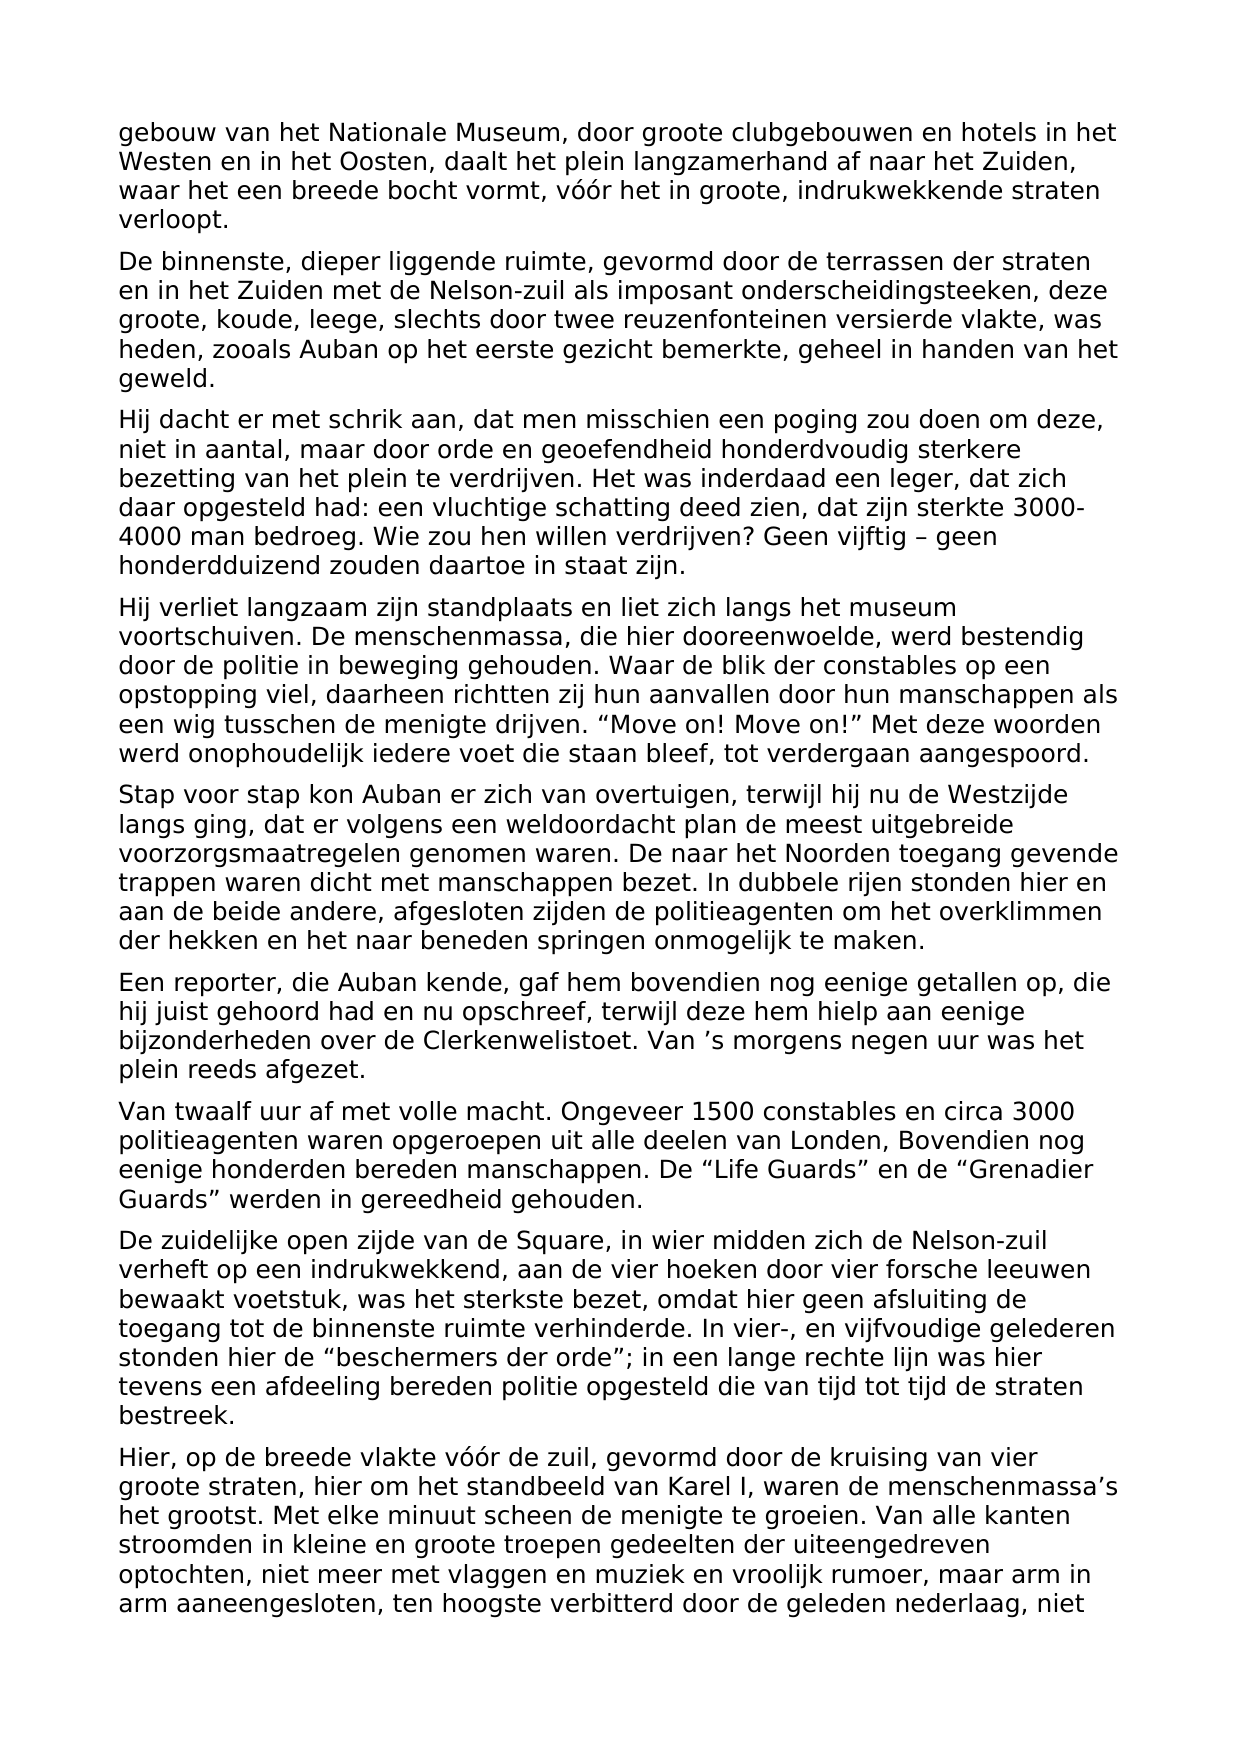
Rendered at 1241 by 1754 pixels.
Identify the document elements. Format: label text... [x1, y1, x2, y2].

text Hij dacht er met schrik aan, dat men misschien een poging zou doen om deze, niet in aantal, maar door orde en geoefendheid honderdvoudig sterkere bezetting van het plein te verdrijven. Het was inderdaad een leger, dat zich daar opgesteld had: een vluchtige schatting deed zien, dat zijn sterkte 3000-4000 man bedroeg. Wie zou hen willen verdrijven? Geen vijftig – geen honderdduizend zouden daartoe in staat zijn. [118, 406, 1122, 581]
text Een reporter, die Auban kende, gaf hem bovendien nog eenige getallen op, die hij juist gehoord had en nu opschreef, terwijl deze hem hielp aan eenige bijzonderheden over de Clerkenwelistoet. Van ’s morgens negen uur was het plein reeds afgezet. [118, 968, 1122, 1085]
text Hij verliet langzaam zijn standplaats en liet zich langs het museum voortschuiven. De menschenmassa, die hier dooreenwoelde, werd bestendig door de politie in beweging gehouden. Waar de blik der constables op een opstopping viel, daarheen richtten zij hun aanvallen door hun manschappen als een wig tusschen de menigte drijven. “Move on! Move on!” Met deze woorden werd onophoudelijk iedere voet die staan bleef, tot verdergaan aangespoord. [118, 593, 1122, 768]
text gebouw van het Nationale Museum, door groote clubgebouwen en hotels in het Westen en in het Oosten, daalt het plein langzamerhand af naar het Zuiden, waar het een breede bocht vormt, vóór het in groote, indrukwekkende straten verloopt. [118, 118, 1122, 235]
text Stap voor stap kon Auban er zich van overtuigen, terwijl hij nu de Westzijde langs ging, dat er volgens een weldoordacht plan de meest uitgebreide voorzorgsmaatregelen genomen waren. De naar het Noorden toegang gevende trappen waren dicht met manschappen bezet. In dubbele rijen stonden hier en aan de beide andere, afgesloten zijden de politieagenten om het overklimmen der hekken en het naar beneden springen onmogelijk te maken. [118, 781, 1122, 956]
text De zuidelijke open zijde van de Square, in wier midden zich de Nelson-zuil verheft op een indrukwekkend, aan de vier hoeken door vier forsche leeuwen bewaakt voetstuk, was het sterkste bezet, omdat hier geen afsluiting de toegang tot de binnenste ruimte verhinderde. In vier-, en vijfvoudige gelederen stonden hier de “beschermers der orde”; in een lange rechte lijn was hier tevens een afdeeling bereden politie opgesteld die van tijd tot tijd de straten bestreek. [118, 1226, 1122, 1431]
text Van twaalf uur af met volle macht. Ongeveer 1500 constables en circa 3000 politieagenten waren opgeroepen uit alle deelen van Londen, Bovendien nog eenige honderden bereden manschappen. De “Life Guards” en de “Grenadier Guards” werden in gereedheid gehouden. [118, 1097, 1122, 1214]
text Hier, op de breede vlakte vóór de zuil, gevormd door de kruising van vier groote straten, hier om het standbeeld van Karel I, waren de menschenmassa’s het grootst. Met elke minuut scheen de menigte te groeien. Van alle kanten stroomden in kleine en groote troepen gedeelten der uiteengedreven optochten, niet meer met vlaggen en muziek en vroolijk rumoer, maar arm in arm aaneengesloten, ten hoogste verbitterd door de geleden nederlaag, niet [118, 1443, 1122, 1618]
text De binnenste, dieper liggende ruimte, gevormd door de terrassen der straten en in het Zuiden met de Nelson-zuil als imposant onderscheidingsteeken, deze groote, koude, leege, slechts door twee reuzenfonteinen versierde vlakte, was heden, zooals Auban op het eerste gezicht bemerkte, geheel in handen van het geweld. [118, 247, 1122, 393]
